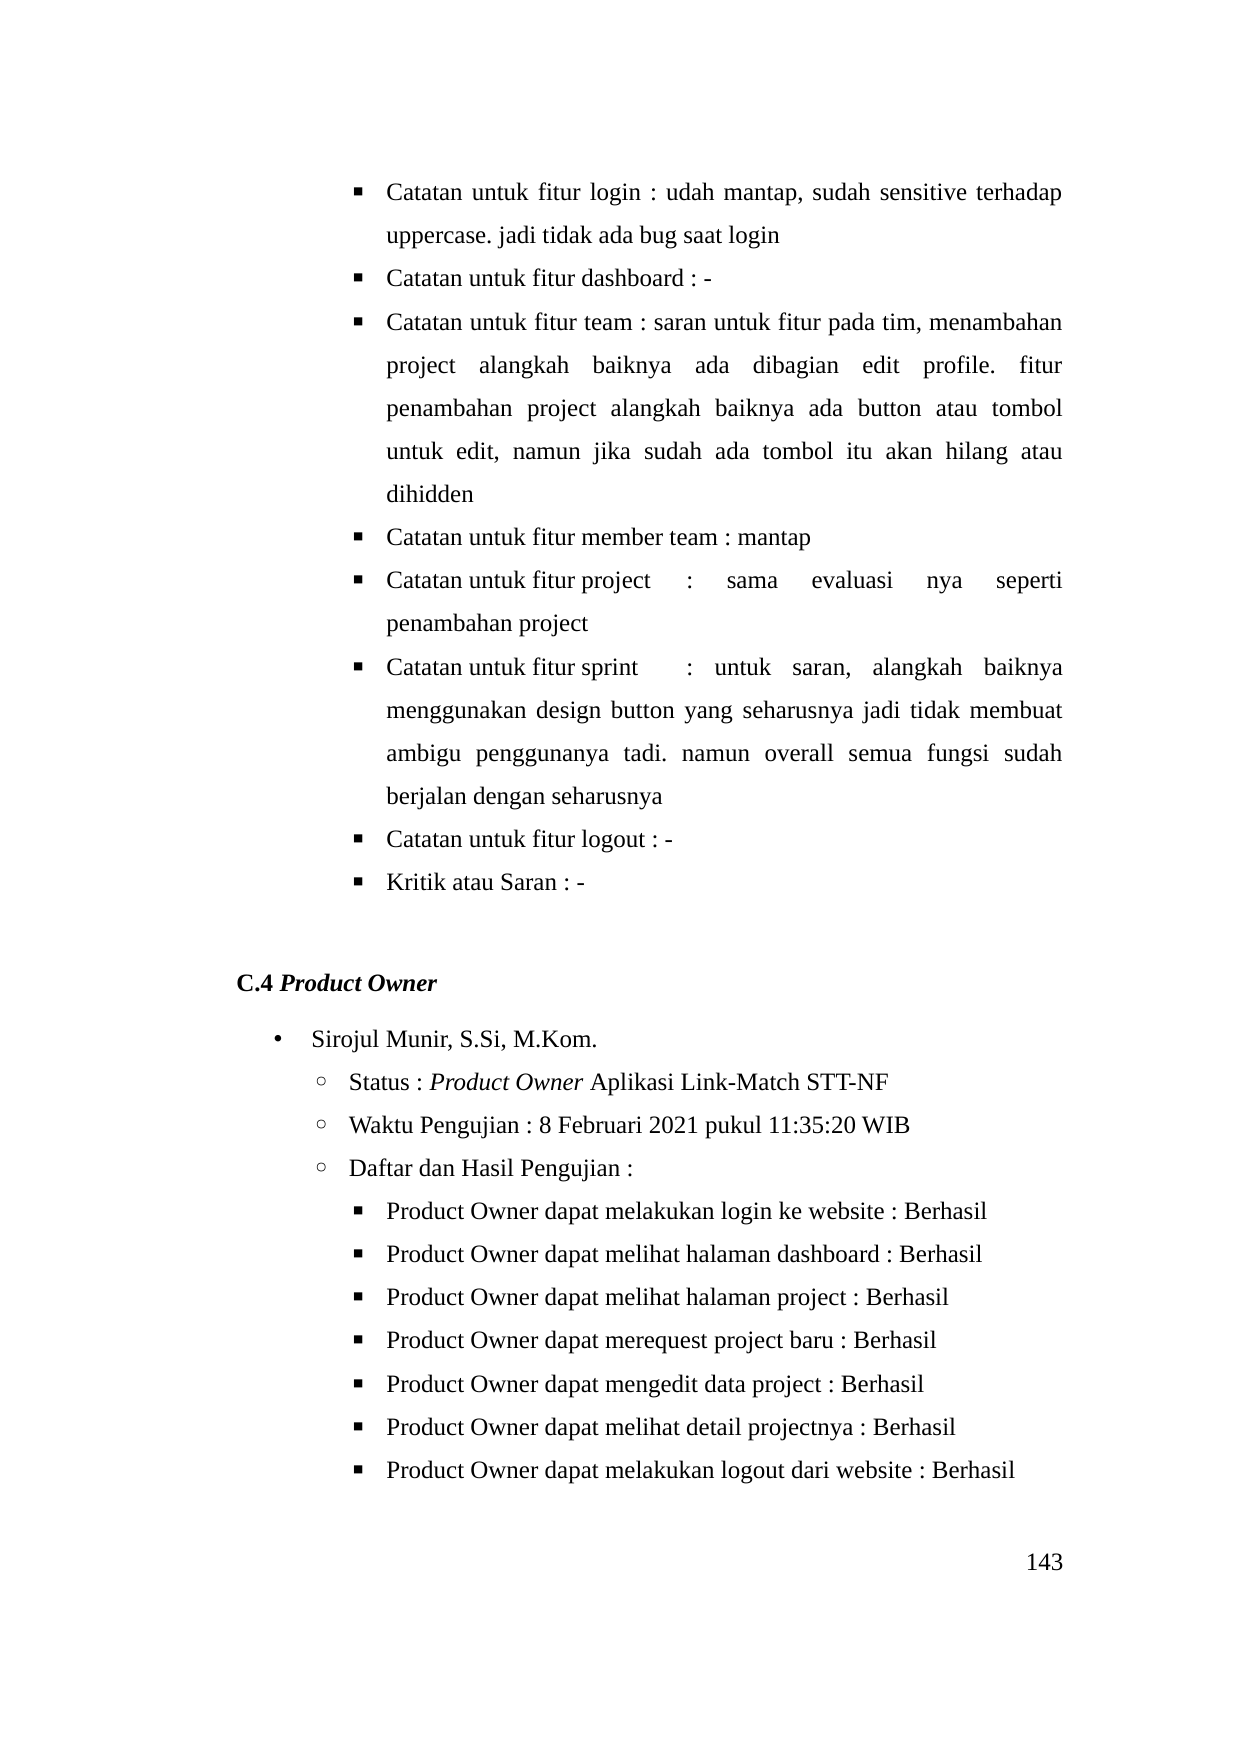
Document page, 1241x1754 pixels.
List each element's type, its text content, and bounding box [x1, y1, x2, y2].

list Product Owner dapat melihat detail projectnya : Berhasil [349, 1412, 1063, 1441]
list Status : Product Owner Aplikasi Link-Match STT-NF [311, 1067, 1063, 1096]
subtitle C.4 Product Owner [236, 968, 1063, 997]
list Catatan untuk fitur login : udah mantap, sudah sensitive terhadap uppercase. jadi tidak ada bug saat login [349, 177, 1063, 249]
list Catatan untuk fitur logout : - [349, 824, 1063, 853]
list Product Owner dapat melakukan login ke website : Berhasil [349, 1196, 1063, 1225]
list Sirojul Munir, S.Si, M.Kom. [274, 1024, 1063, 1052]
list Product Owner dapat melakukan logout dari website : Berhasil [349, 1455, 1063, 1484]
list Product Owner dapat melihat halaman project : Berhasil [349, 1282, 1063, 1311]
list Daftar dan Hasil Pengujian : [311, 1153, 1063, 1182]
list Kritik atau Saran : - [349, 867, 1063, 896]
list Catatan untuk fitur dashboard : - [349, 263, 1063, 292]
list Product Owner dapat mengedit data project : Berhasil [349, 1369, 1063, 1397]
list Catatan untuk fitur sprint : untuk saran, alangkah baiknya menggunakan design button yang seharusnya jadi tidak membuat ambigu penggunanya tadi. namun overall semua fungsi sudah berjalan dengan seharusnya [349, 652, 1063, 810]
list Waktu Pengujian : 8 Februari 2021 pukul 11:35:20 WIB [311, 1110, 1063, 1139]
list Catatan untuk fitur member team : mantap [349, 522, 1063, 551]
list Catatan untuk fitur team : saran untuk fitur pada tim, menambahan project alangkah baiknya ada dibagian edit profile. fitur penambahan project alangkah baiknya ada button atau tombol untuk edit, namun jika sudah ada tombol itu akan hilang atau dihidden [349, 307, 1063, 508]
list Product Owner dapat melihat halaman dashboard : Berhasil [349, 1239, 1063, 1268]
list Product Owner dapat merequest project baru : Berhasil [349, 1326, 1063, 1354]
list Catatan untuk fitur project : sama evaluasi nya seperti penambahan project [349, 565, 1063, 637]
